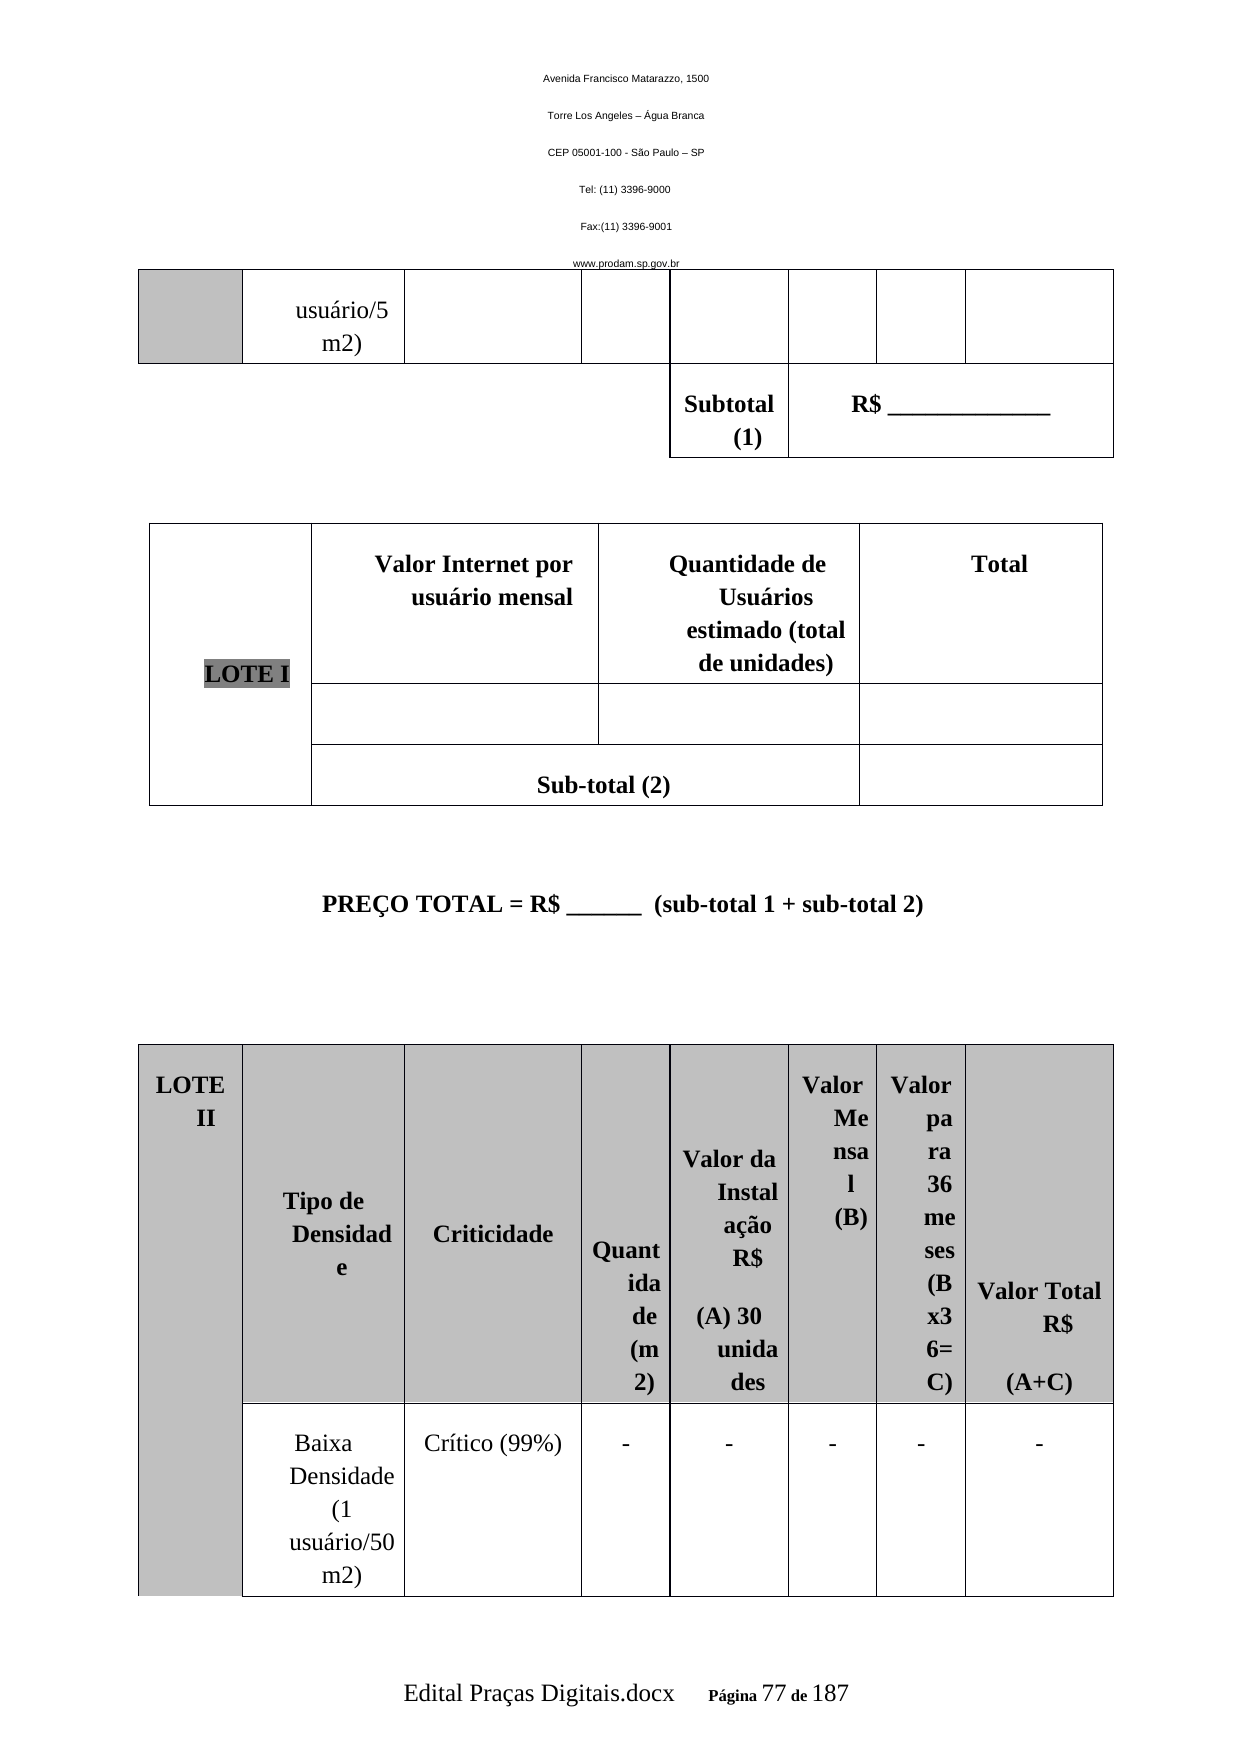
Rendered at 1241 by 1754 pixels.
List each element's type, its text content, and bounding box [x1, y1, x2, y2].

table_header LOTE II [139, 1045, 242, 1596]
table_cell [860, 745, 1102, 805]
table_cell [312, 684, 598, 744]
table_cell R$ _____________ [789, 364, 1113, 457]
table_cell usuário/5m2) [243, 270, 404, 363]
table_cell [877, 270, 965, 363]
table_cell - [877, 1404, 965, 1596]
table_cell - [966, 1404, 1113, 1596]
table_cell Subtotal (1) [671, 364, 788, 457]
table_cell Baixa Densidade (1 usuário/50m2) [243, 1404, 404, 1596]
table_cell Crítico (99%) [405, 1404, 581, 1596]
table_header Valor da Instalação R$ (A) 30 unidades [671, 1045, 788, 1402]
table_header Valor Mensal (B) [789, 1045, 876, 1402]
table_cell [966, 270, 1113, 363]
table_header Valor Internet por usuário mensal [312, 524, 598, 683]
table_header Quantidade de Usuários estimado (total de unidades) [599, 524, 859, 683]
table_cell [582, 270, 669, 363]
table_header LOTE I [150, 524, 311, 805]
table_cell [671, 270, 788, 363]
table_cell [139, 364, 242, 457]
text PREÇO TOTAL = R$ ______ (sub-total 1 + sub-total 2) [148, 889, 1104, 918]
table_header Valor para 36 meses (Bx36=C) [877, 1045, 965, 1402]
table_cell [860, 684, 1102, 744]
table_cell [405, 270, 581, 363]
table_cell [582, 364, 669, 457]
table_header Valor Total R$ (A+C) [966, 1045, 1113, 1402]
table_header Tipo de Densidade [243, 1045, 404, 1402]
table_cell [405, 364, 582, 457]
table_cell [789, 270, 876, 363]
table_cell - [582, 1404, 669, 1596]
table_cell Sub-total (2) [312, 745, 859, 805]
table_header Total [860, 524, 1102, 683]
table_header Criticidade [405, 1045, 581, 1402]
table_cell - [789, 1404, 876, 1596]
table_cell [242, 364, 404, 457]
table_header [139, 270, 242, 363]
table_cell [599, 684, 859, 744]
table_cell - [671, 1404, 788, 1596]
table_header Quantidade (m2) [582, 1045, 669, 1402]
